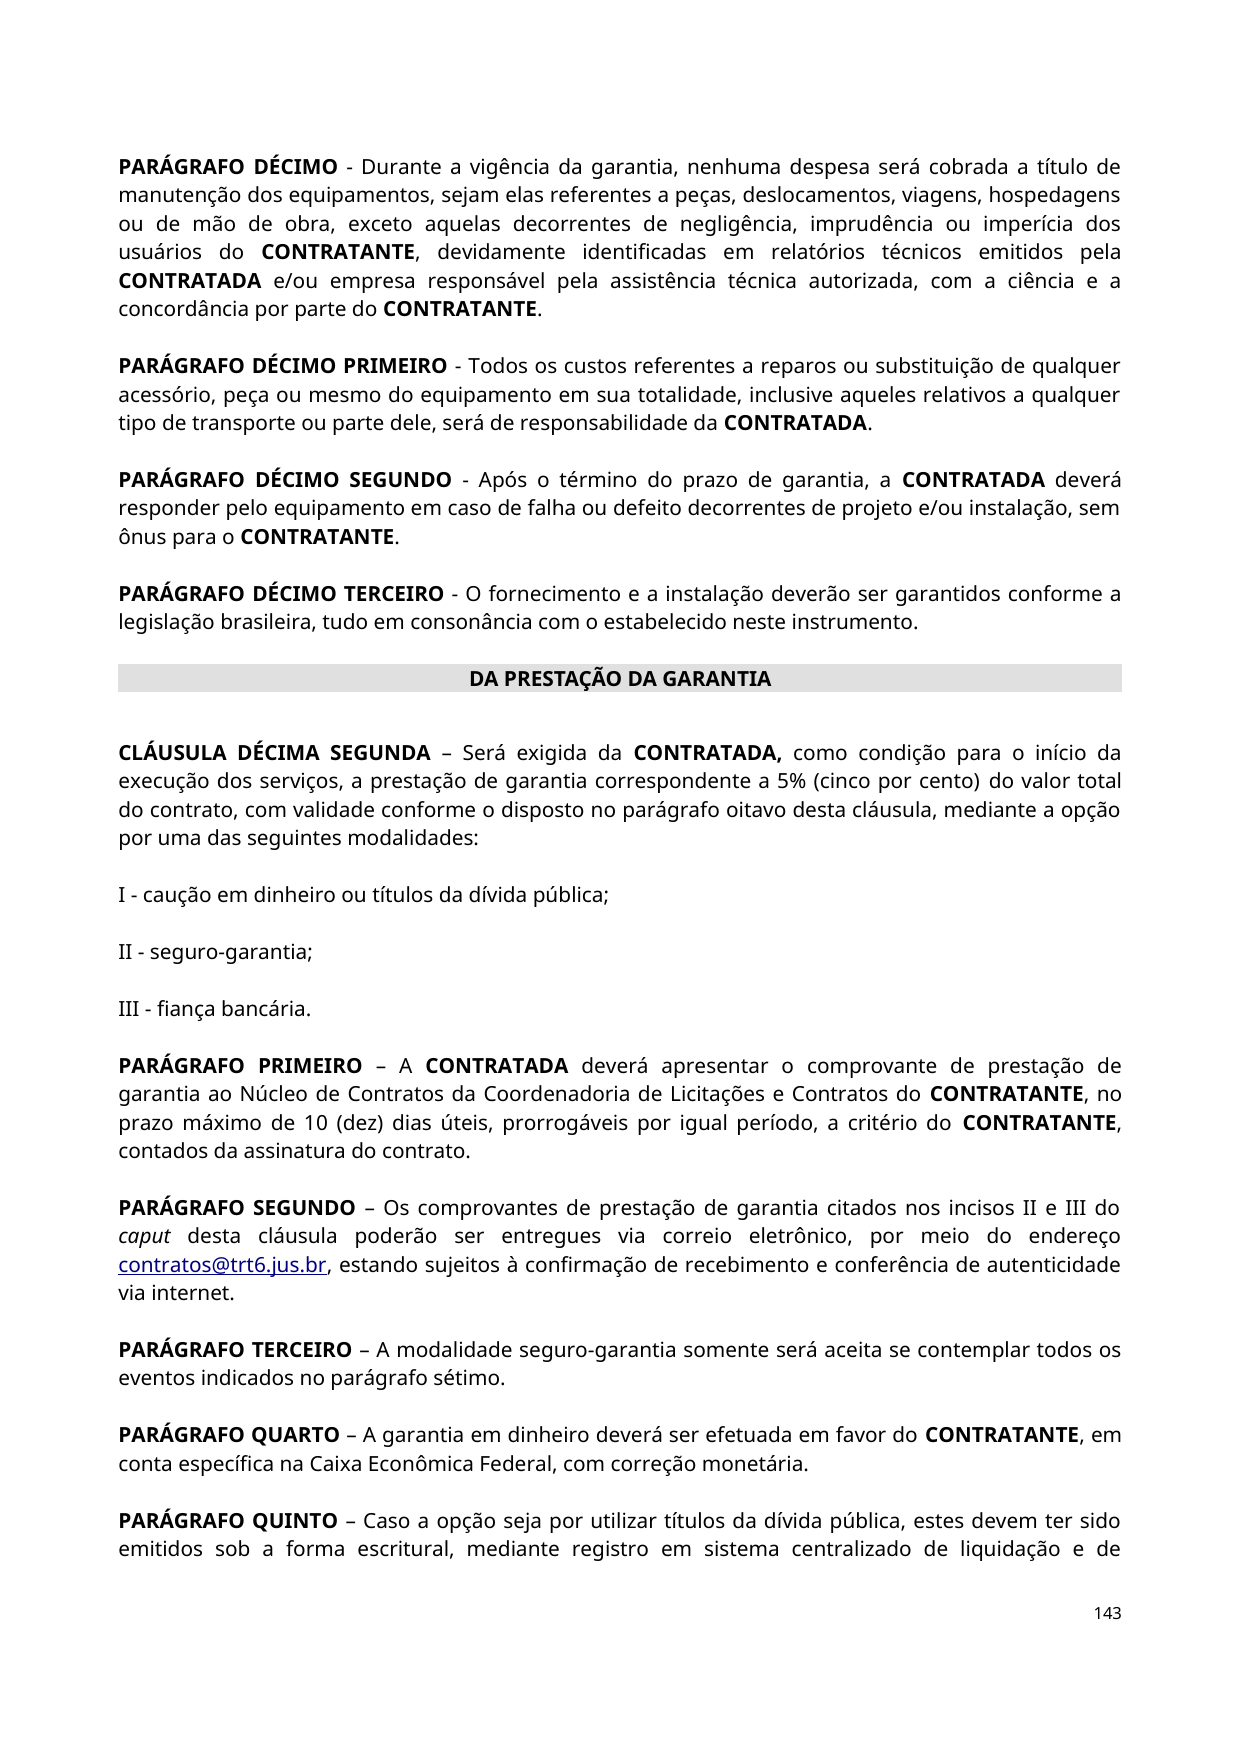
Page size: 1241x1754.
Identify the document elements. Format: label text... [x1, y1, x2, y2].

text PARÁGRAFO QUARTO – A garantia em dinheiro deverá ser efetuada em favor do CONTRATANTE, em conta específica na Caixa Econômica Federal, com correção monetária. [118, 1420, 1122, 1477]
text PARÁGRAFO QUINTO – Caso a opção seja por utilizar títulos da dívida pública, estes devem ter sido emitidos sob a forma escritural, mediante registro em sistema centralizado de liquidação e de [118, 1506, 1122, 1563]
text PARÁGRAFO PRIMEIRO – A CONTRATADA deverá apresentar o comprovante de prestação de garantia ao Núcleo de Contratos da Coordenadoria de Licitações e Contratos do CONTRATANTE, no prazo máximo de 10 (dez) dias úteis, prorrogáveis por igual período, a critério do CONTRATANTE, contados da assinatura do contrato. [118, 1051, 1122, 1164]
text CLÁUSULA DÉCIMA SEGUNDA – Será exigida da CONTRATADA, como condição para o início da execução dos serviços, a prestação de garantia correspondente a 5% (cinco por cento) do valor total do contrato, com validade conforme o disposto no parágrafo oitavo desta cláusula, mediante a opção por uma das seguintes modalidades: [118, 738, 1122, 852]
text PARÁGRAFO DÉCIMO - Durante a vigência da garantia, nenhuma despesa será cobrada a título de manutenção dos equipamentos, sejam elas referentes a peças, deslocamentos, viagens, hospedagens ou de mão de obra, exceto aquelas decorrentes de negligência, imprudência ou imperícia dos usuários do CONTRATANTE, devidamente identificadas em relatórios técnicos emitidos pela CONTRATADA e/ou empresa responsável pela assistência técnica autorizada, com a ciência e a concordância por parte do CONTRATANTE. [118, 152, 1122, 323]
text PARÁGRAFO SEGUNDO – Os comprovantes de prestação de garantia citados nos incisos II e III do caput desta cláusula poderão ser entregues via correio eletrônico, por meio do endereço contratos@trt6.jus.br, estando sujeitos à confirmação de recebimento e conferência de autenticidade via internet. [118, 1193, 1122, 1307]
text PARÁGRAFO DÉCIMO PRIMEIRO - Todos os custos referentes a reparos ou substituição de qualquer acessório, peça ou mesmo do equipamento em sua totalidade, inclusive aqueles relativos a qualquer tipo de transporte ou parte dele, será de responsabilidade da CONTRATADA. [118, 351, 1122, 437]
text II - seguro-garantia; [118, 937, 1122, 965]
text PARÁGRAFO DÉCIMO TERCEIRO - O fornecimento e a instalação deverão ser garantidos conforme a legislação brasileira, tudo em consonância com o estabelecido neste instrumento. [118, 579, 1122, 636]
text PARÁGRAFO TERCEIRO – A modalidade seguro-garantia somente será aceita se contemplar todos os eventos indicados no parágrafo sétimo. [118, 1335, 1122, 1392]
subtitle DA PRESTAÇÃO DA GARANTIA [118, 664, 1122, 692]
text I - caução em dinheiro ou títulos da dívida pública; [118, 880, 1122, 908]
text III - fiança bancária. [118, 994, 1122, 1022]
text PARÁGRAFO DÉCIMO SEGUNDO - Após o término do prazo de garantia, a CONTRATADA deverá responder pelo equipamento em caso de falha ou defeito decorrentes de projeto e/ou instalação, sem ônus para o CONTRATANTE. [118, 465, 1122, 550]
